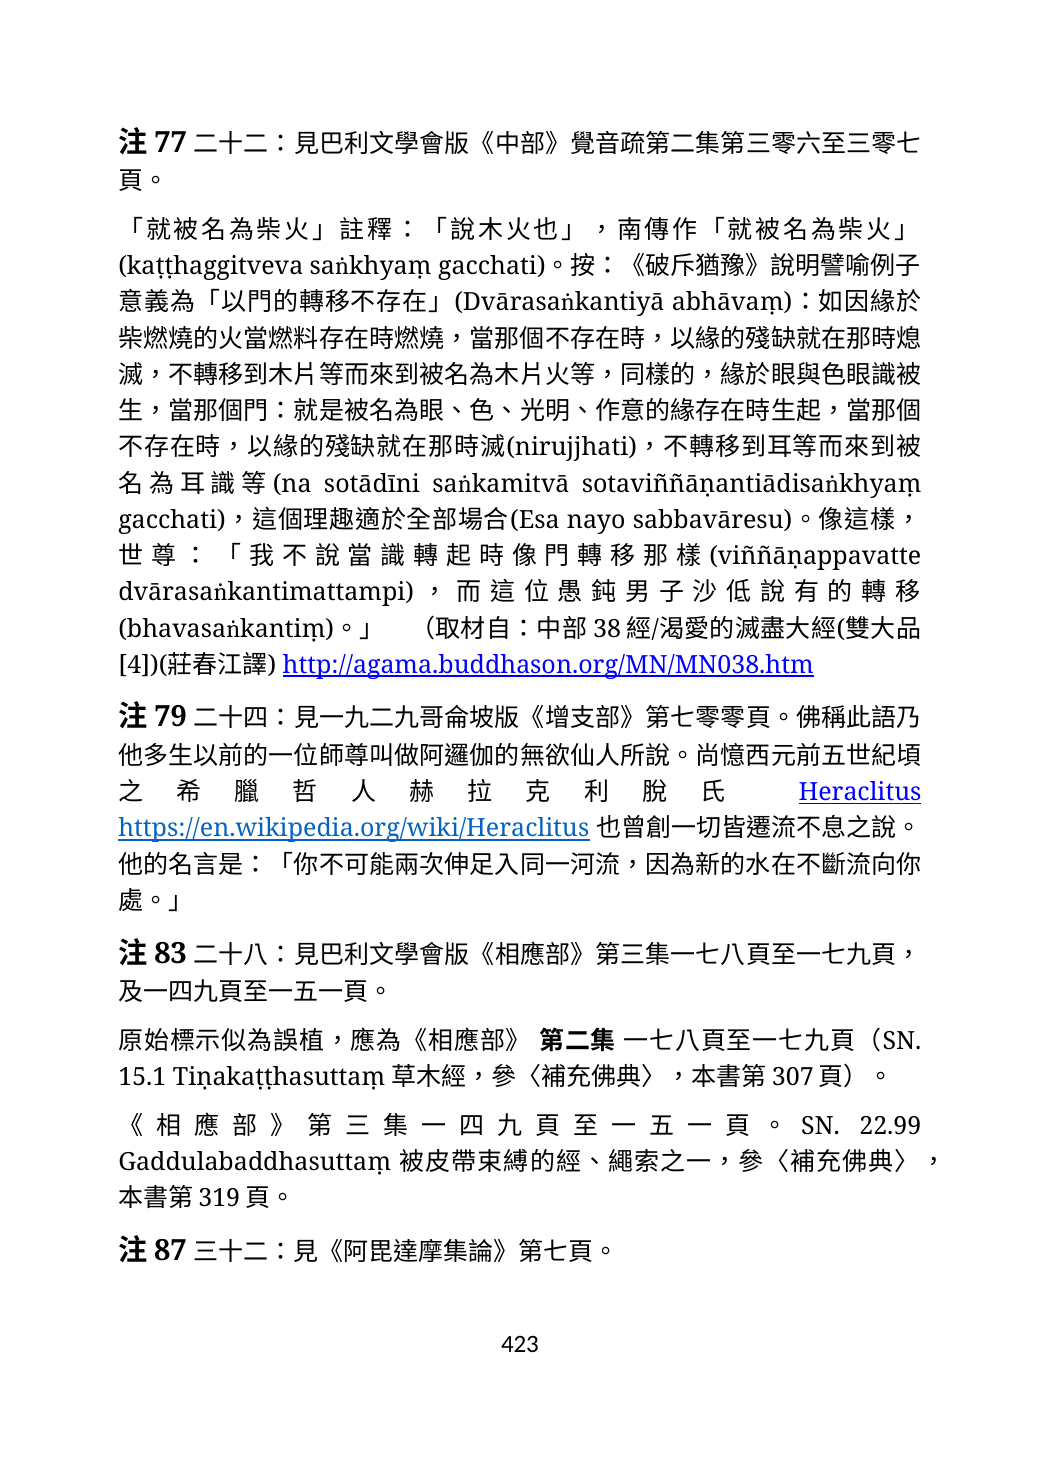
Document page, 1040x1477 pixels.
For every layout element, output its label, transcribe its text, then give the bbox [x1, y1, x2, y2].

text 《相應部》第三集一四九頁至一五一頁。SN. 22.99 Gaddulabaddhasuttaṃ 被皮帶束縛的經、繩索之一，參〈補充佛典〉，本書第319頁。 [118, 1105, 921, 1214]
text 原始標示似為誤植，應為《相應部》 第二集 一七八頁至一七九頁（SN. 15.1 Tiṇakaṭṭhasuttaṃ 草木經，參〈補充佛典〉，本書第307頁）。 [118, 1020, 921, 1093]
text 「就被名為柴火」註釋：「說木火也」，南傳作「就被名為柴火」(kaṭṭhaggitveva saṅkhyaṃ gacchati)。按：《破斥猶豫》說明譬喻例子意義為「以門的轉移不存在」(Dvārasaṅkantiyā abhāvaṃ)：如因緣於柴燃燒的火當燃料存在時燃燒，當那個不存在時，以緣的殘缺就在那時熄滅，不轉移到木片等而來到被名為木片火等，同樣的，緣於眼與色眼識被生，當那個門：就是被名為眼、色、光明、作意的緣存在時生起，當那個不存在時，以緣的殘缺就在那時滅(nirujjhati)，不轉移到耳等而來到被名為耳識等(na sotādīni saṅkamitvā sotaviññāṇantiādisaṅkhyaṃ gacchati)，這個理趣適於全部場合(Esa nayo sabbavāresu)。像這樣，世尊：「我不說當識轉起時像門轉移那樣(viññāṇappavatte dvārasaṅkantimattampi)，而這位愚鈍男子沙低說有的轉移(bhavasaṅkantiṃ)。」 （取材自：中部38經/渴愛的滅盡大經(雙大品[4])(莊春江譯) http://agama.buddhason.org/MN/MN038.htm [118, 209, 921, 681]
text 注 87 三十二：見《阿毘達摩集論》第七頁。 [118, 1227, 921, 1269]
text 注 79 二十四：見一九二九哥侖坡版《增支部》第七零零頁。佛稱此語乃他多生以前的一位師尊叫做阿邏伽的無欲仙人所說。尚憶西元前五世紀頃之希臘哲人赫拉克利脫氏 Heraclitus https://en.wikipedia.org/wiki/Heraclitus 也曾創一切皆遷流不息之說。他的名言是：「你不可能兩次伸足入同一河流，因為新的水在不斷流向你處。」 [118, 693, 921, 917]
text 注 83 二十八：見巴利文學會版《相應部》第三集一七八頁至一七九頁，及一四九頁至一五一頁。 [118, 929, 921, 1008]
text 注 77 二十二：見巴利文學會版《中部》覺音疏第二集第三零六至三零七頁。 [118, 118, 921, 197]
